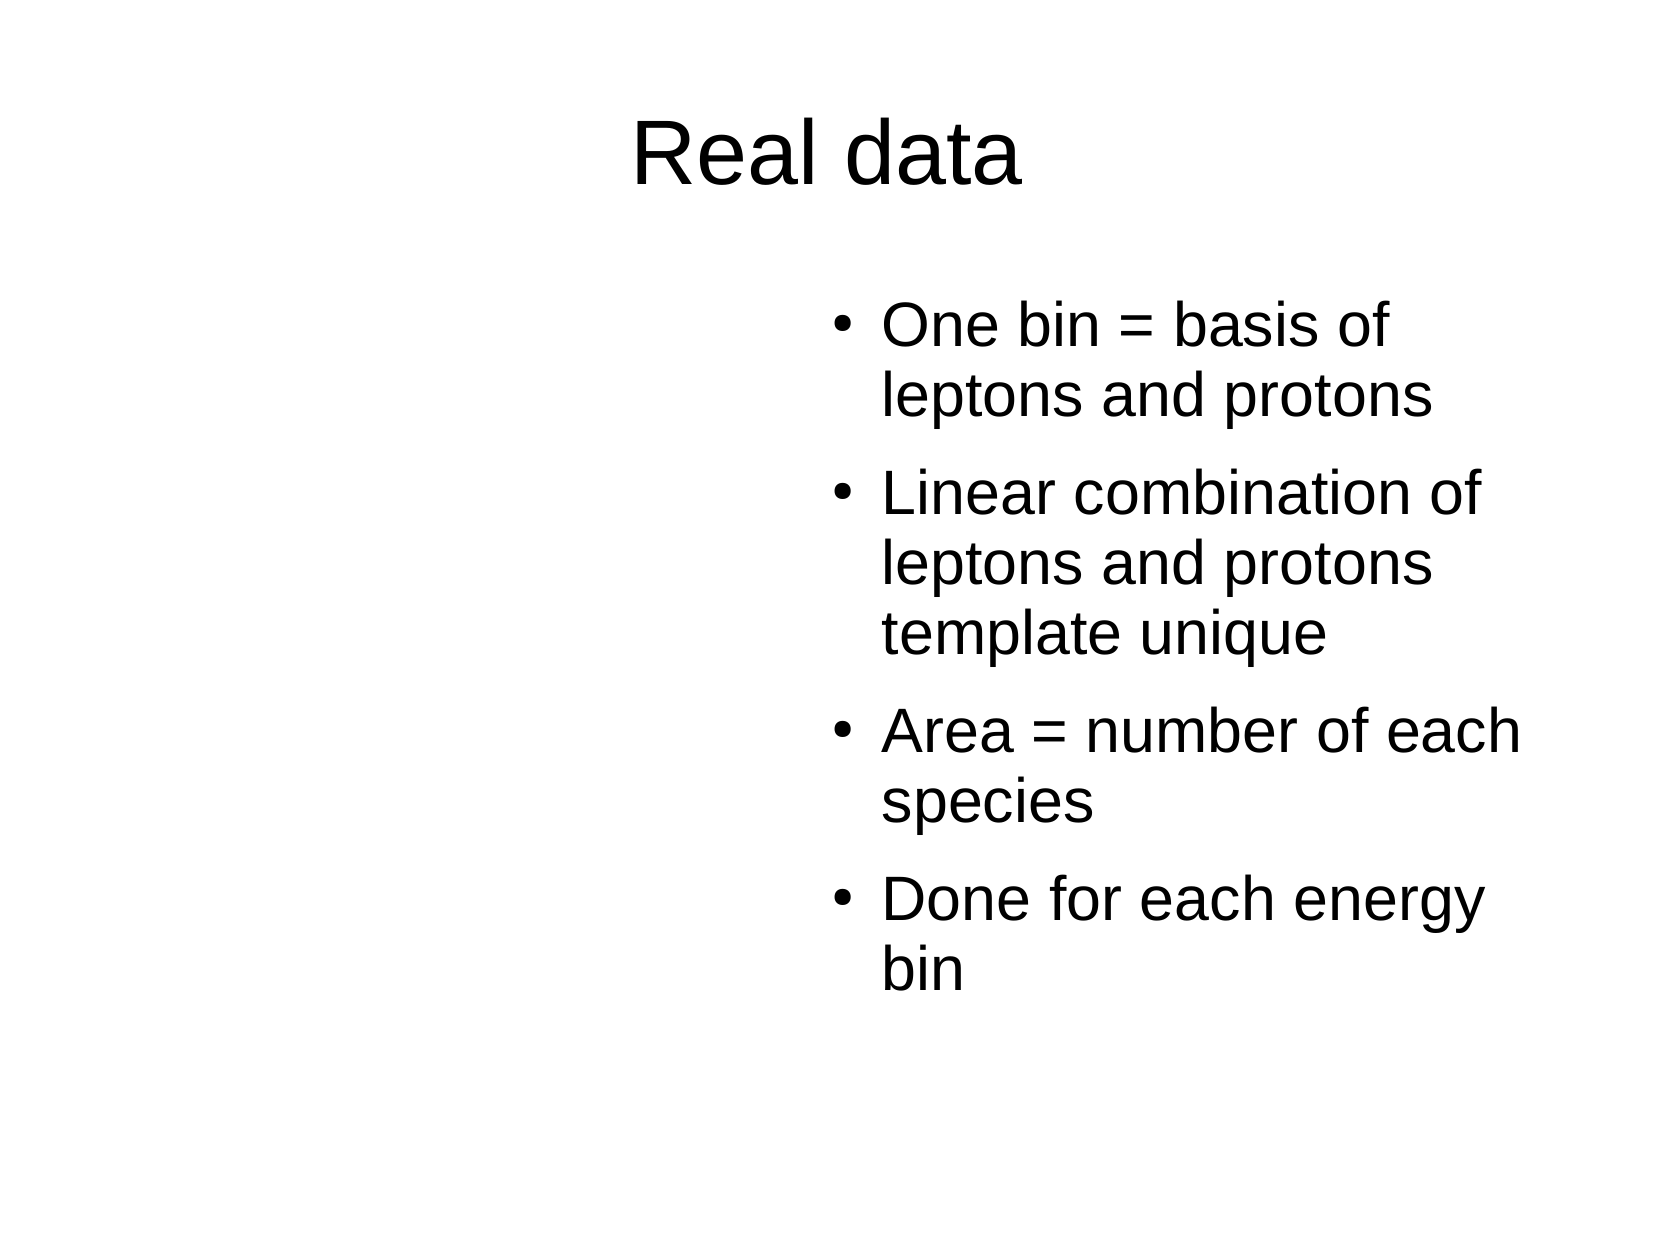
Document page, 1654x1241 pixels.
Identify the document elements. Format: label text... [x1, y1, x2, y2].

title Real data [82, 49, 1571, 257]
list One bin = basis of leptons and protons Linear combination of leptons and protons template unique Area = number of each species Done for each energy bin [814, 290, 1571, 1010]
